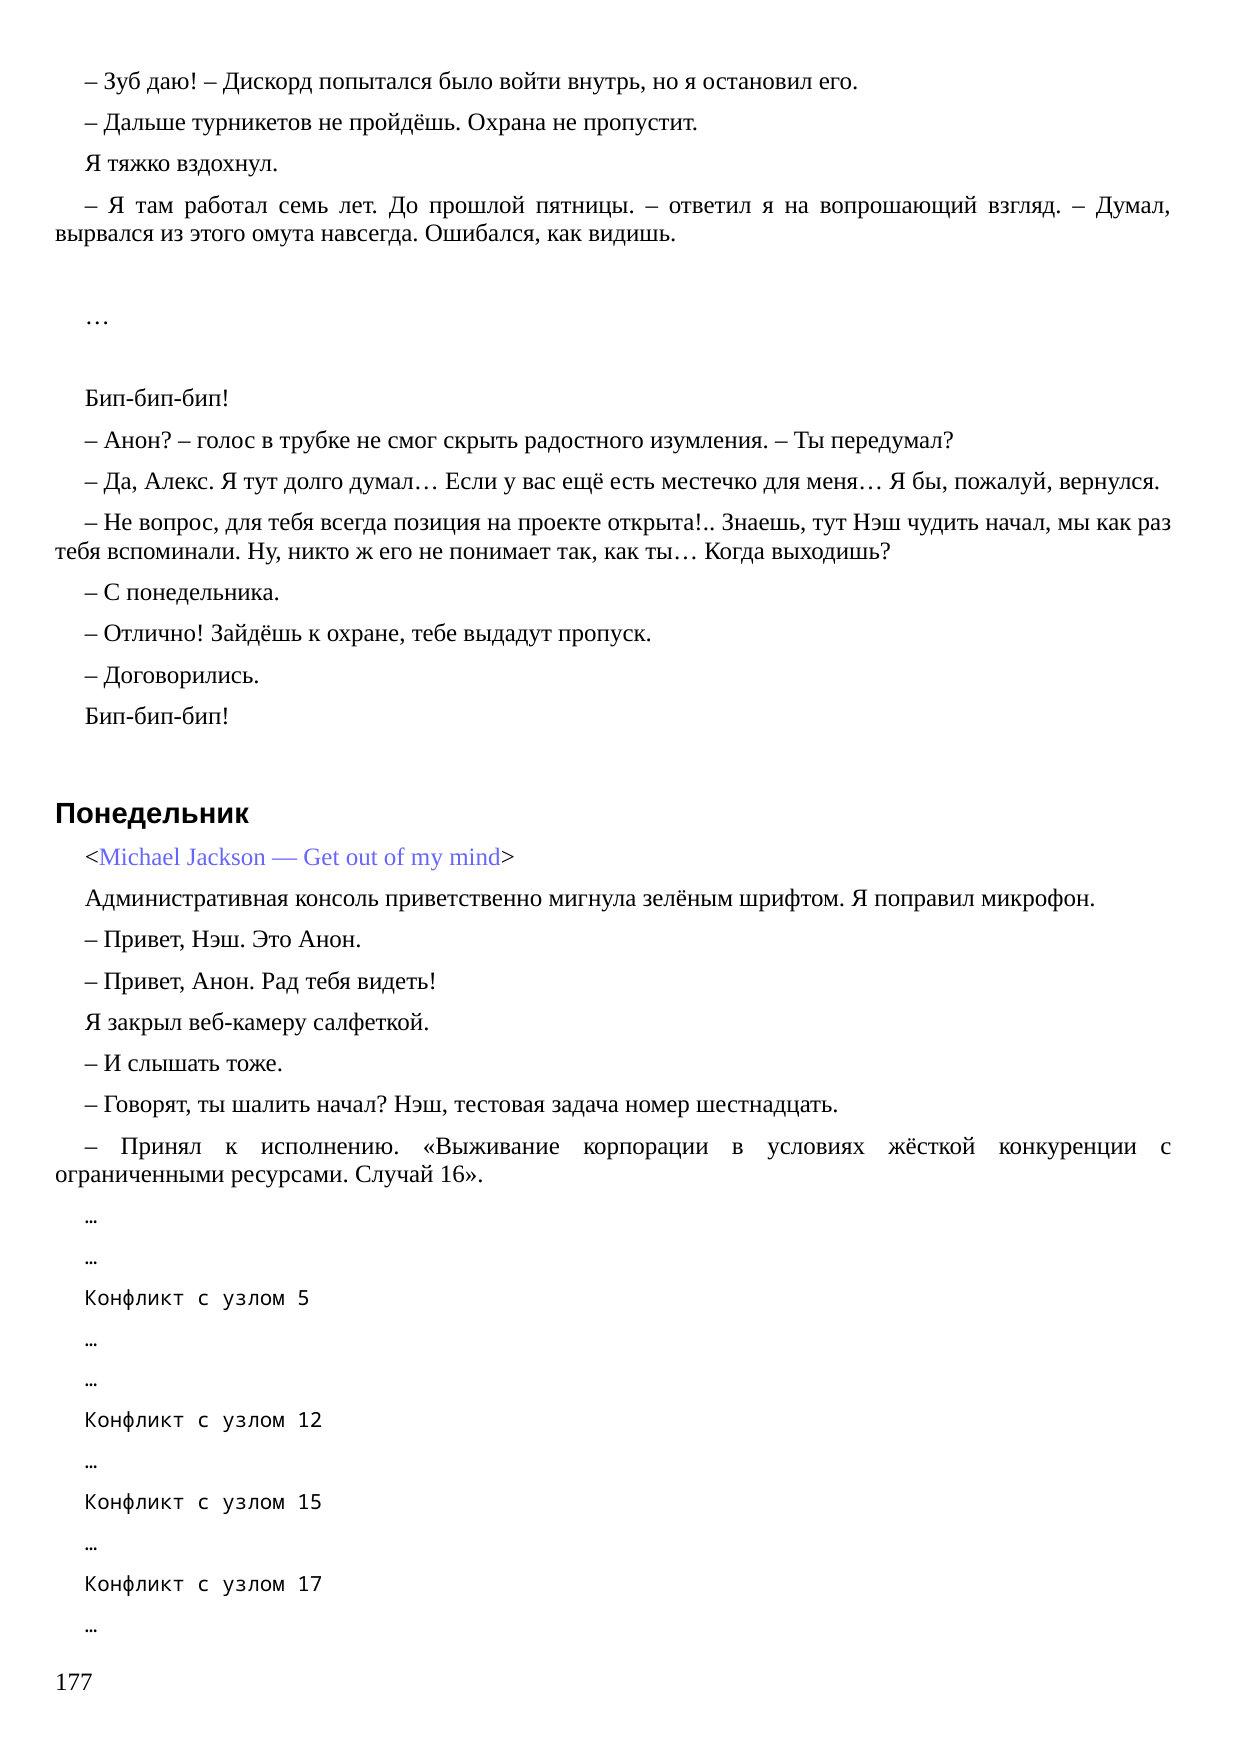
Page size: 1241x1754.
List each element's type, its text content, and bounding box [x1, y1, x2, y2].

text Конфликт с узлом 5 [55, 1283, 1173, 1311]
text – Привет, Нэш. Это Анон. [55, 924, 1173, 953]
text Бип-бип-бип! [55, 701, 1173, 730]
text … [55, 1324, 1173, 1352]
text … [55, 1528, 1173, 1557]
text … [55, 1364, 1173, 1393]
text – Говорят, ты шалить начал? Нэш, тестовая задача номер шестнадцать. [55, 1089, 1173, 1118]
text – Я там работал семь лет. До прошлой пятницы. – ответил я на вопрошающий взгляд. – Думал, вырвался из этого омута навсегда. Ошибался, как видишь. [55, 190, 1173, 247]
text – Принял к исполнению. «Выживание корпорации в условиях жёсткой конкуренции с ограниченными ресурсами. Случай 16». [55, 1131, 1173, 1188]
text … [55, 1242, 1173, 1270]
text – Договорились. [55, 660, 1173, 688]
text Конфликт с узлом 17 [55, 1569, 1173, 1598]
text Бип-бип-бип! [55, 383, 1173, 412]
text Конфликт с узлом 12 [55, 1406, 1173, 1434]
text … [55, 301, 1173, 330]
text – И слышать тоже. [55, 1048, 1173, 1077]
text Конфликт с узлом 15 [55, 1487, 1173, 1516]
text – Не вопрос, для тебя всегда позиция на проекте открыта!.. Знаешь, тут Нэш чудить начал, мы как раз тебя вспоминали. Ну, никто ж его не понимает так, как ты… Когда выходишь? [55, 507, 1173, 565]
text Я закрыл веб-камеру салфеткой. [55, 1007, 1173, 1036]
text Административная консоль приветственно мигнула зелёным шрифтом. Я поправил микрофон. [55, 883, 1173, 912]
subtitle Понедельник [55, 796, 1173, 829]
text – Зуб даю! – Дискорд попытался было войти внутрь, но я остановил его. [55, 66, 1173, 95]
text <Michael Jackson — Get out of my mind> [55, 842, 1173, 871]
text … [55, 1610, 1173, 1639]
text – Да, Алекс. Я тут долго думал… Если у вас ещё есть местечко для меня… Я бы, пожалуй, вернулся. [55, 466, 1173, 495]
text – С понедельника. [55, 577, 1173, 606]
text – Отлично! Зайдёшь к охране, тебе выдадут пропуск. [55, 618, 1173, 647]
text … [55, 1201, 1173, 1229]
text – Анон? – голос в трубке не смог скрыть радостного изумления. – Ты передумал? [55, 425, 1173, 453]
text – Дальше турникетов не пройдёшь. Охрана не пропустит. [55, 107, 1173, 136]
text Я тяжко вздохнул. [55, 148, 1173, 177]
text – Привет, Анон. Рад тебя видеть! [55, 966, 1173, 994]
text … [55, 1446, 1173, 1475]
